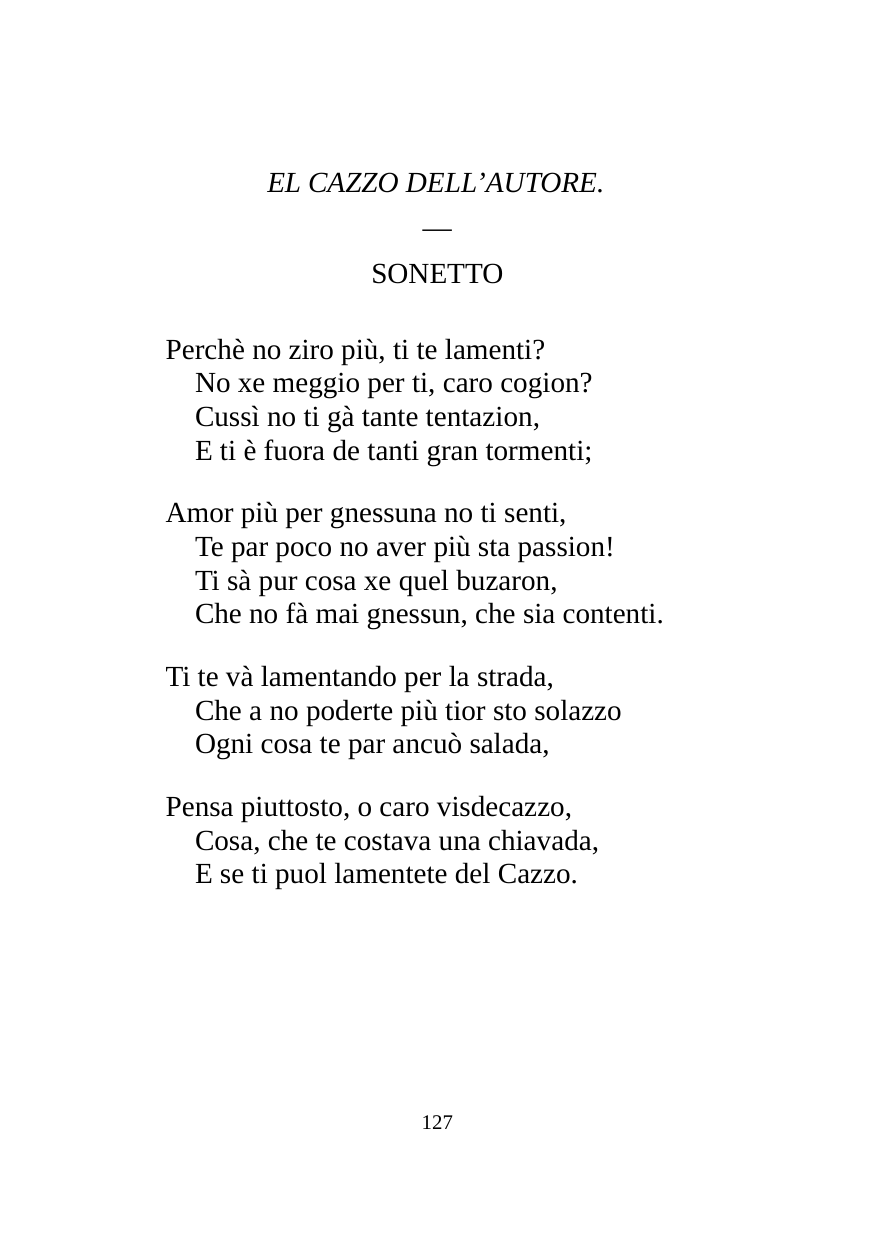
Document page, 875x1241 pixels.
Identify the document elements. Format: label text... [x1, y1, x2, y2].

text Amor più per gnessuna no ti senti, Te par poco no aver più sta passion! Ti sà pur cosa xe quel buzaron, Che no fà mai gnessun, che sia contenti. [165, 496, 768, 630]
text Perchè no ziro più, ti te lamenti? No xe meggio per ti, caro cogion? Cussì no ti gà tante tentazion, E ti è fuora de tanti gran tormenti; [165, 332, 768, 466]
text — [106, 211, 768, 244]
text Ti te và lamentando per la strada, Che a no poderte più tior sto solazzo Ogni cosa te par ancuò salada, [165, 659, 768, 760]
subtitle EL CAZZO DELL’AUTORE. [106, 165, 768, 199]
text SONETTO [106, 257, 768, 290]
text Pensa piuttosto, o caro visdecazzo, Cosa, che te costava una chiavada, E se ti puol lamentete del Cazzo. [165, 789, 768, 890]
